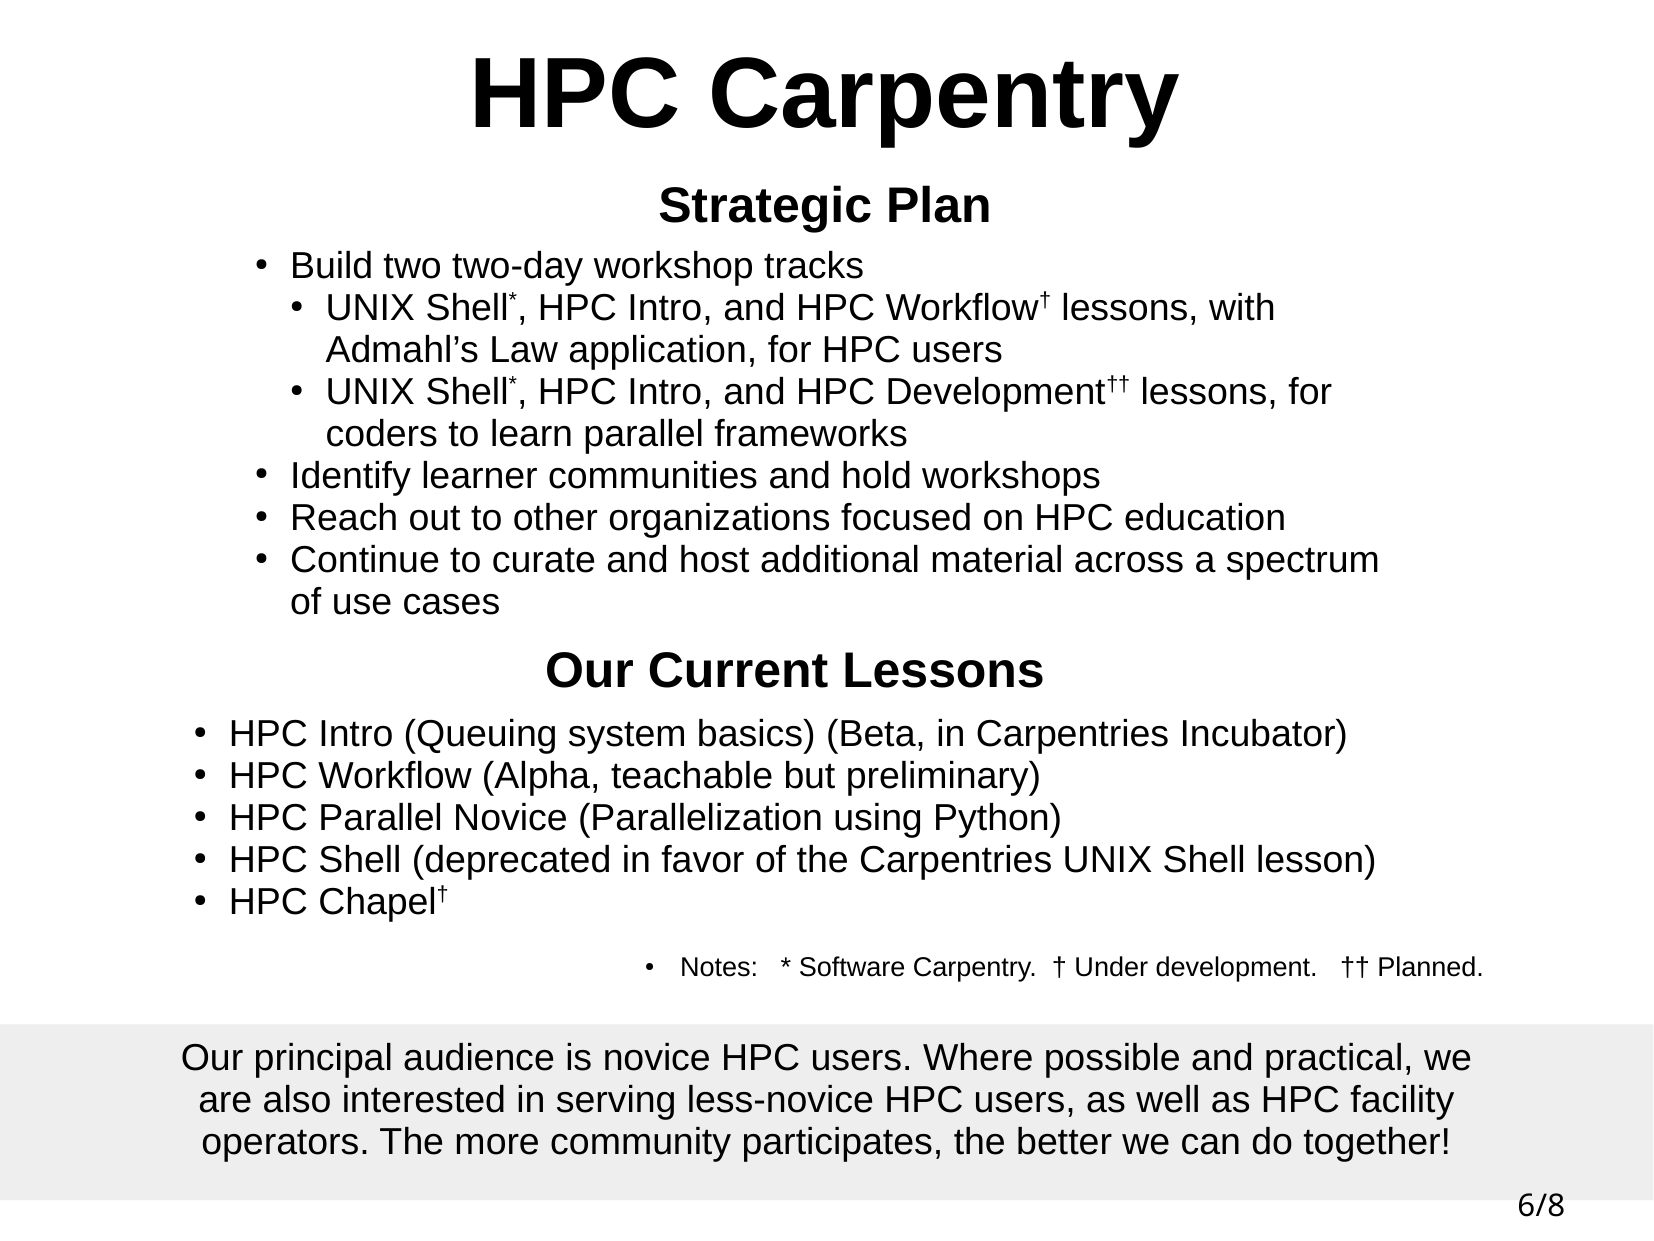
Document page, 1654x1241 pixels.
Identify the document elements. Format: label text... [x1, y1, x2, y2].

text_box Notes: * Software Carpentry. † Under development. †† Planned. [630, 945, 1561, 991]
text_box HPC Intro (Queuing system basics) (Beta, in Carpentries Incubator) HPC Workflow (Alpha, teachable but preliminary) HPC Parallel Novice (Parallelization using Python) HPC Shell (deprecated in favor of the Carpentries UNIX Shell lesson) HPC Chapel† [178, 705, 1411, 987]
text_box Strategic Plan [75, 169, 1576, 241]
text_box Our principal audience is novice HPC users. Where possible and practical, we are also interested in serving less-novice HPC users, as well as HPC facility operators. The more community participates, the better we can do together! [136, 1029, 1517, 1171]
text_box <number>/8 [1511, 1176, 1654, 1241]
text_box Our Current Lessons [45, 634, 1546, 706]
text_box HPC Carpentry [45, 30, 1606, 166]
text_box Build two two-day workshop tracks UNIX Shell*, HPC Intro, and HPC Workflow† lessons, with Admahl’s Law application, for HPC users UNIX Shell*, HPC Intro, and HPC Development†† lessons, for coders to learn parallel frameworks Identify learner communities and hold workshops Reach out to other organizations focused on HPC education Continue to curate and host additional material across a spectrum of use cases [240, 195, 1411, 630]
text_box [0, 1024, 1654, 1201]
